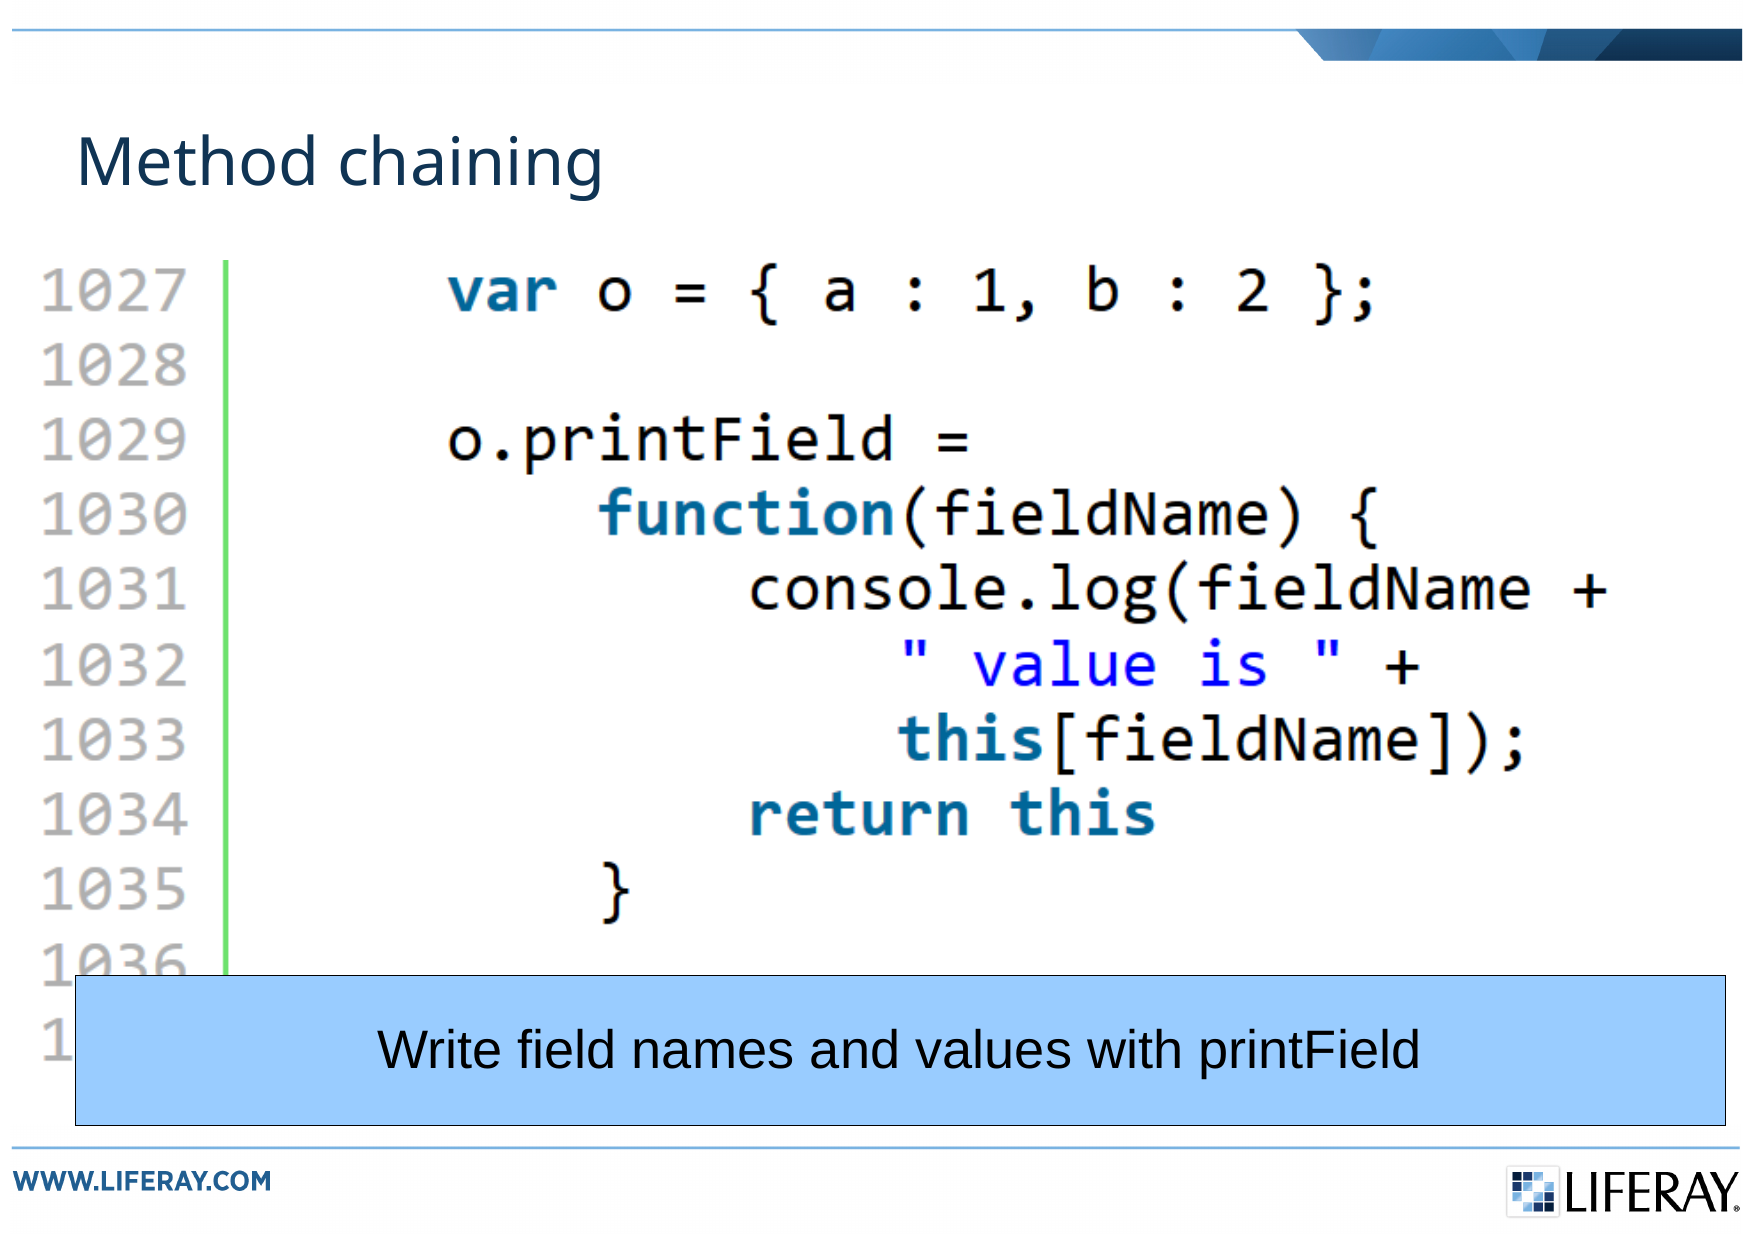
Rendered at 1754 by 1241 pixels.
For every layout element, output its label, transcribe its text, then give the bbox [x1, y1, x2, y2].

picture [12, 0, 1743, 84]
picture [10, 1124, 1741, 1234]
picture [37, 260, 1720, 1086]
text_box Write field names and values with printField [75, 975, 1726, 1126]
title Method chaining [75, 55, 1651, 260]
